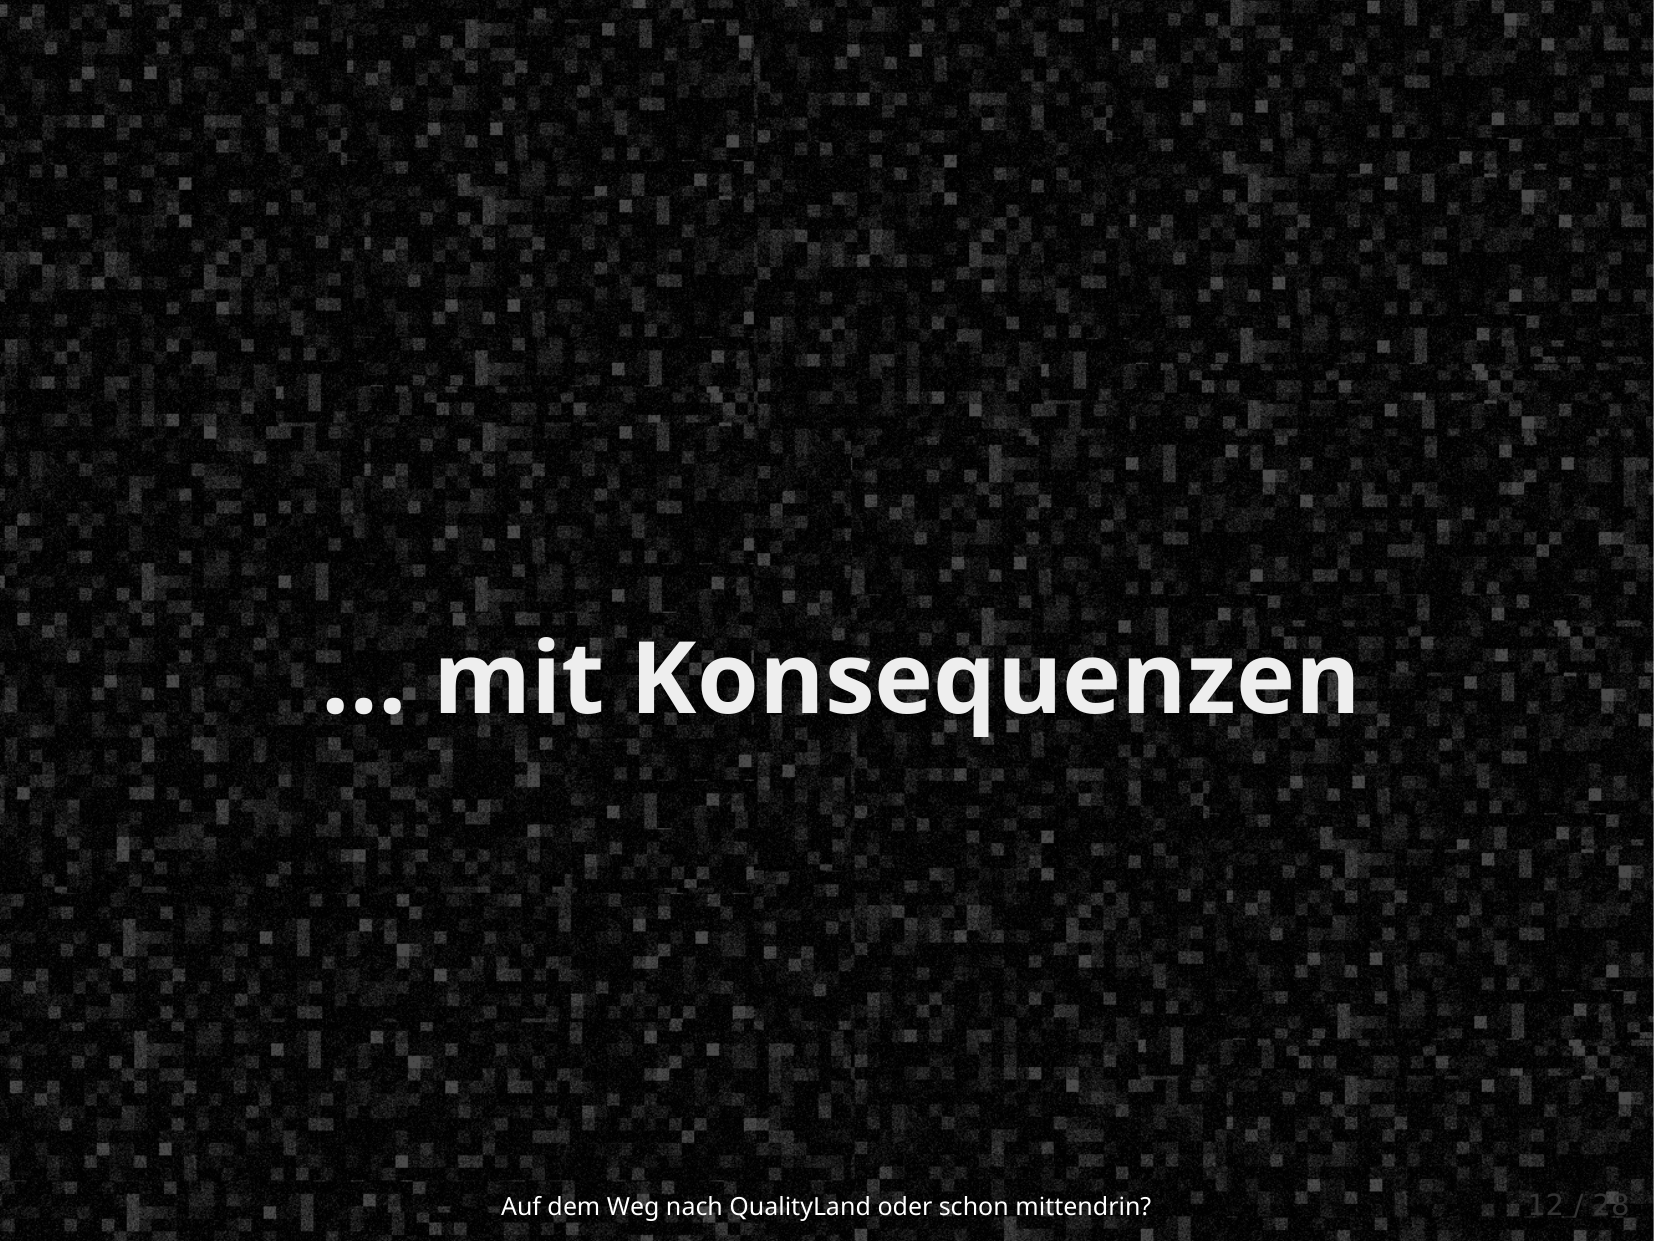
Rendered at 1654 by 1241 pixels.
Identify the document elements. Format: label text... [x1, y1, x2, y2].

picture [0, 0, 1654, 1241]
title … mit Konsequenzen [147, 609, 1536, 741]
